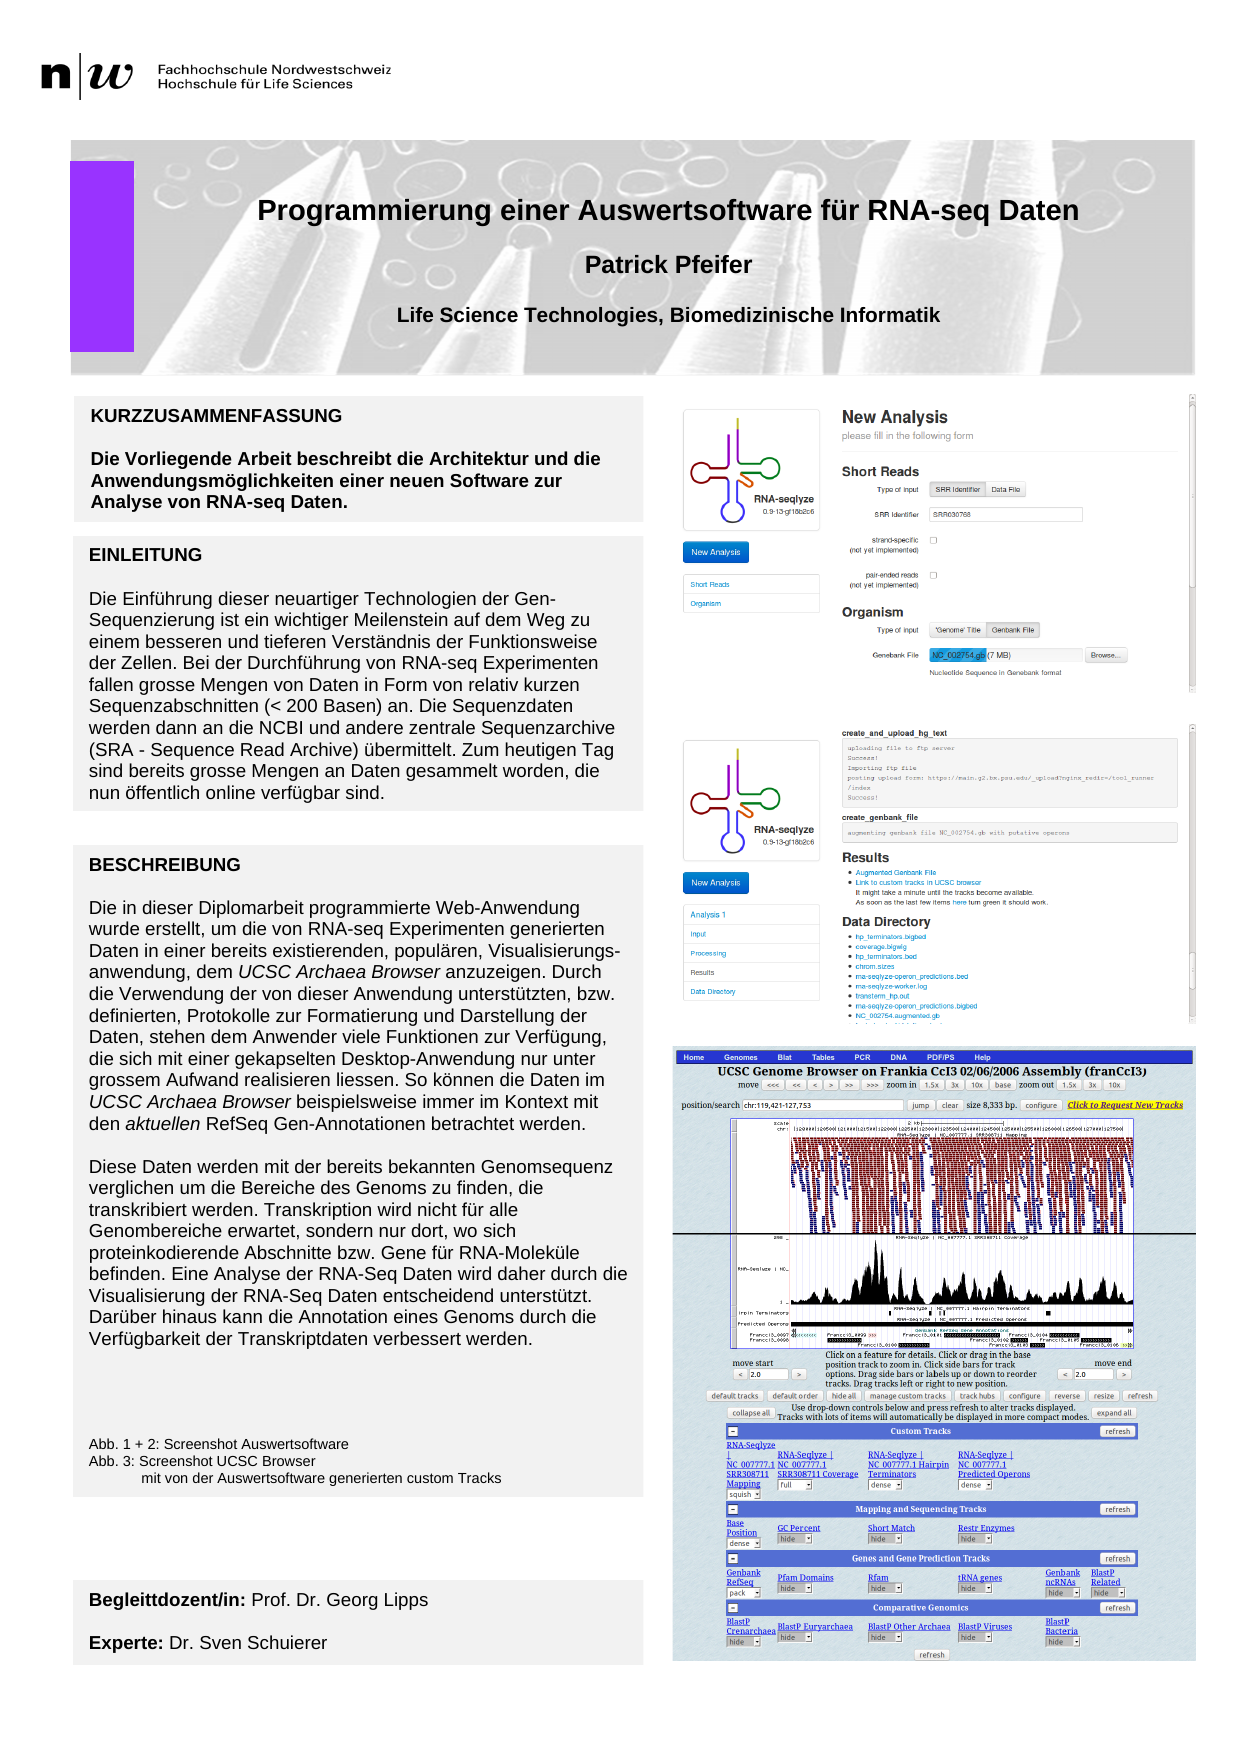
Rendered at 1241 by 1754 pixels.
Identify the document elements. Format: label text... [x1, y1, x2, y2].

text Life Science Technologies, Biomedizinische Informatik [171, 303, 1166, 327]
picture [672, 724, 1196, 1024]
text Die Vorliegende Arbeit beschreibt die Architektur und die [90, 448, 643, 469]
picture [672, 394, 1196, 693]
picture [70, 140, 1196, 376]
text Analyse von RNA-seq Daten. [90, 491, 643, 513]
text Anwendungsmöglichkeiten einer neuen Software zur [90, 469, 643, 491]
picture [672, 1046, 1196, 1661]
picture [41, 53, 391, 100]
text Programmierung einer Auswertsoftware für RNA-seq Daten [171, 193, 1166, 226]
text Patrick Pfeifer [171, 250, 1166, 279]
text KURZZUSAMMENFASSUNG [90, 405, 643, 426]
